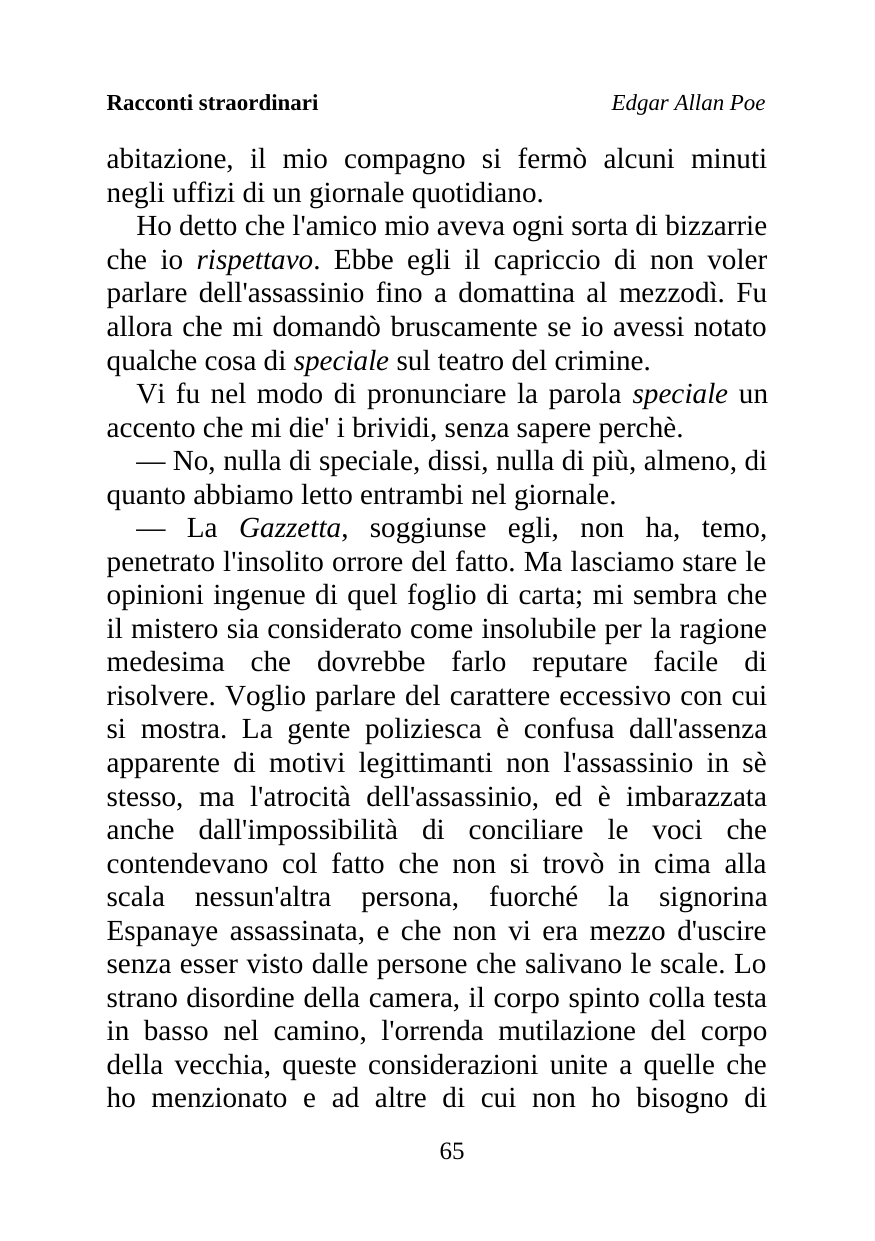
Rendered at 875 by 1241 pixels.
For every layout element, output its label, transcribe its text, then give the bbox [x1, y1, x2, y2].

text — No, nulla di speciale, dissi, nulla di più, almeno, di quanto abbiamo letto entrambi nel giornale. [106, 443, 768, 510]
text — La Gazzetta, soggiunse egli, non ha, temo, penetrato l'insolito orrore del fatto. Ma lasciamo stare le opinioni ingenue di quel foglio di carta; mi sembra che il mistero sia considerato come insolubile per la ragione medesima che dovrebbe farlo reputare facile di risolvere. Voglio parlare del carattere eccessivo con cui si mostra. La gente poliziesca è confusa dall'assenza apparente di motivi legittimanti non l'assassinio in sè stesso, ma l'atrocità dell'assassinio, ed è imbarazzata anche dall'impossibilità di conciliare le voci che contendevano col fatto che non si trovò in cima alla scala nessun'altra persona, fuorché la signorina Espanaye assassinata, e che non vi era mezzo d'uscire senza esser visto dalle persone che salivano le scale. Lo strano disordine della camera, il corpo spinto colla testa in basso nel camino, l'orrenda mutilazione del corpo della vecchia, queste considerazioni unite a quelle che ho menzionato e ad altre di cui non ho bisogno di [106, 510, 768, 1114]
text abitazione, il mio compagno si fermò alcuni minuti negli uffizi di un giornale quotidiano. [106, 141, 768, 208]
text Ho detto che l'amico mio aveva ogni sorta di bizzarrie che io rispettavo. Ebbe egli il capriccio di non voler parlare dell'assassinio fino a domattina al mezzodì. Fu allora che mi domandò bruscamente se io avessi notato qualche cosa di speciale sul teatro del crimine. [106, 208, 768, 376]
text Vi fu nel modo di pronunciare la parola speciale un accento che mi die' i brividi, senza sapere perchè. [106, 376, 768, 443]
